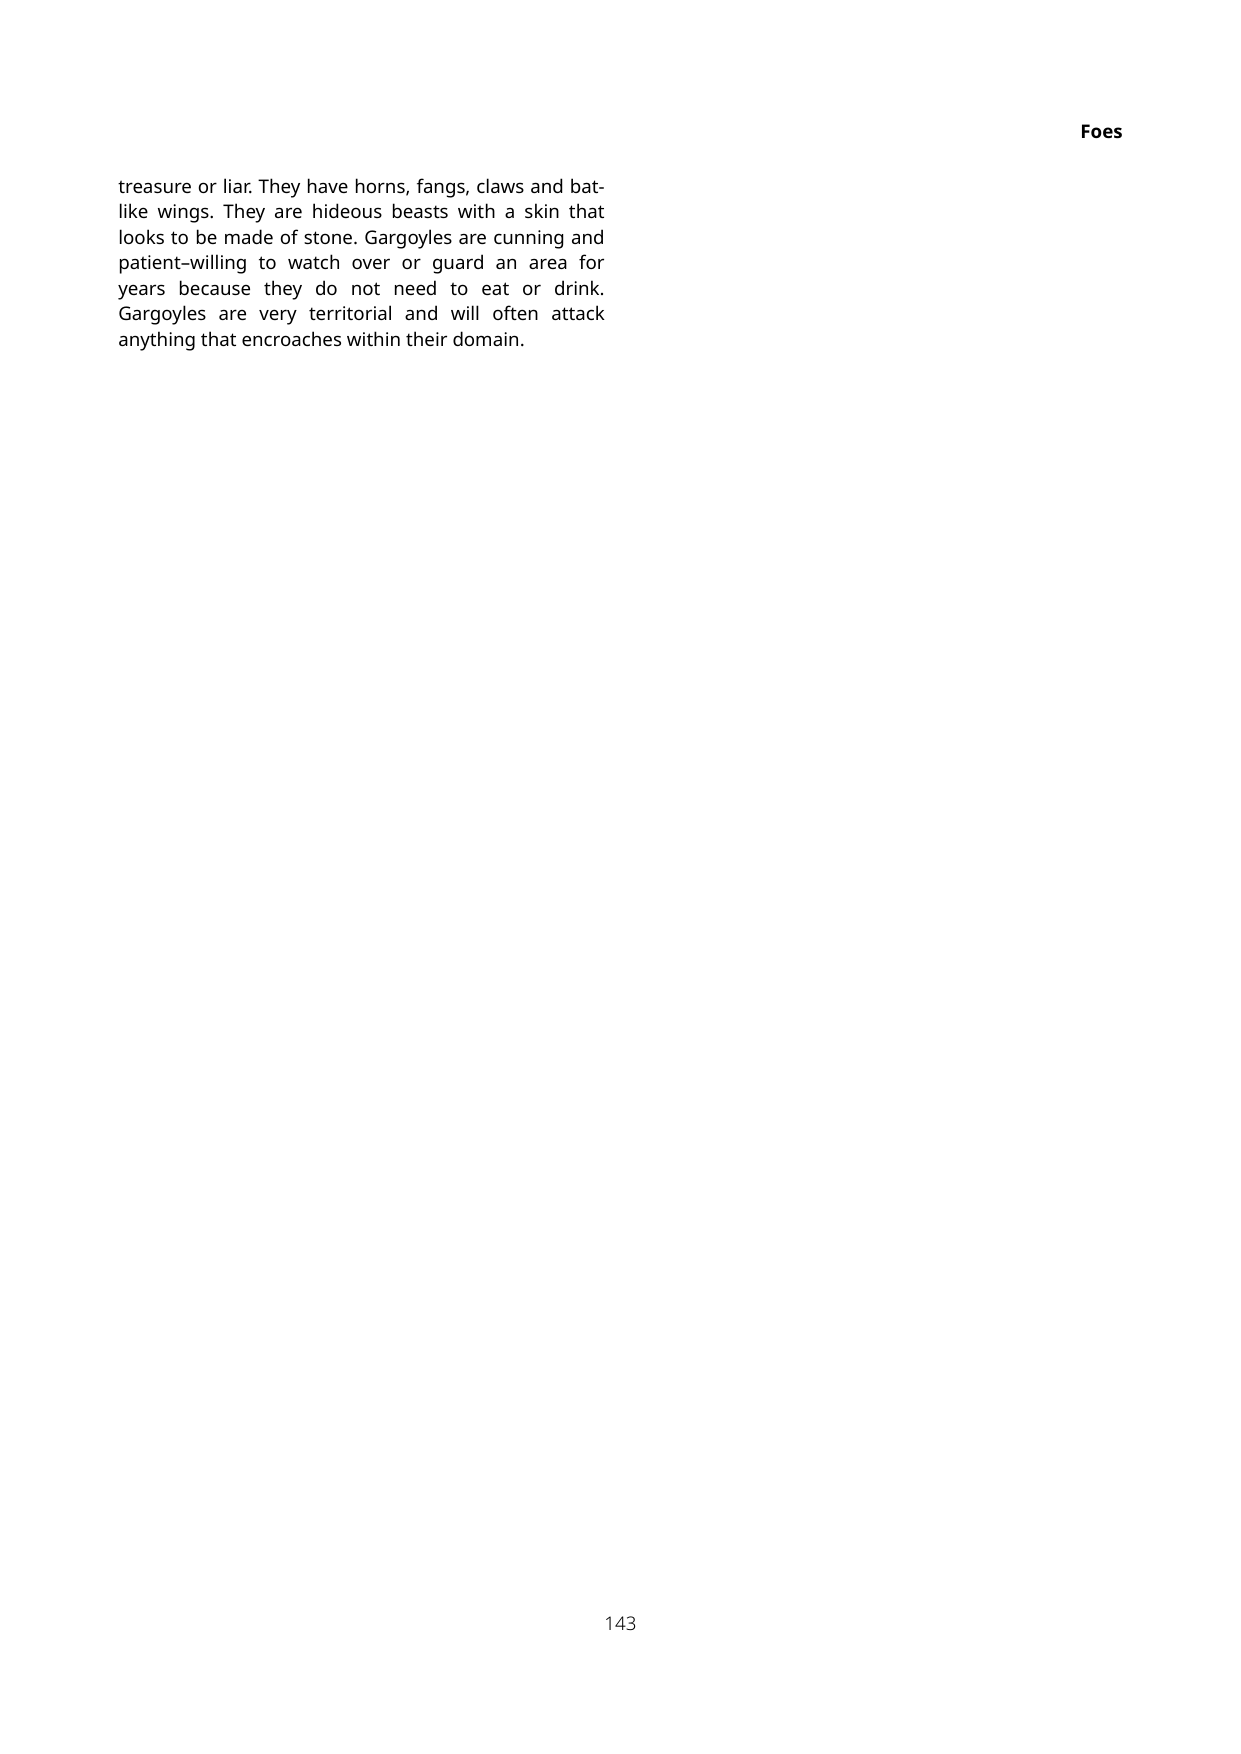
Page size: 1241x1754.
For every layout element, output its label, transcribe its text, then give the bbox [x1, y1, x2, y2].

text treasure or liar. They have horns, fangs, claws and bat-like wings. They are hideous beasts with a skin that looks to be made of stone. Gargoyles are cunning and patient–willing to watch over or guard an area for years because they do not need to eat or drink. Gargoyles are very territorial and will often attack anything that encroaches within their domain. [118, 173, 605, 352]
